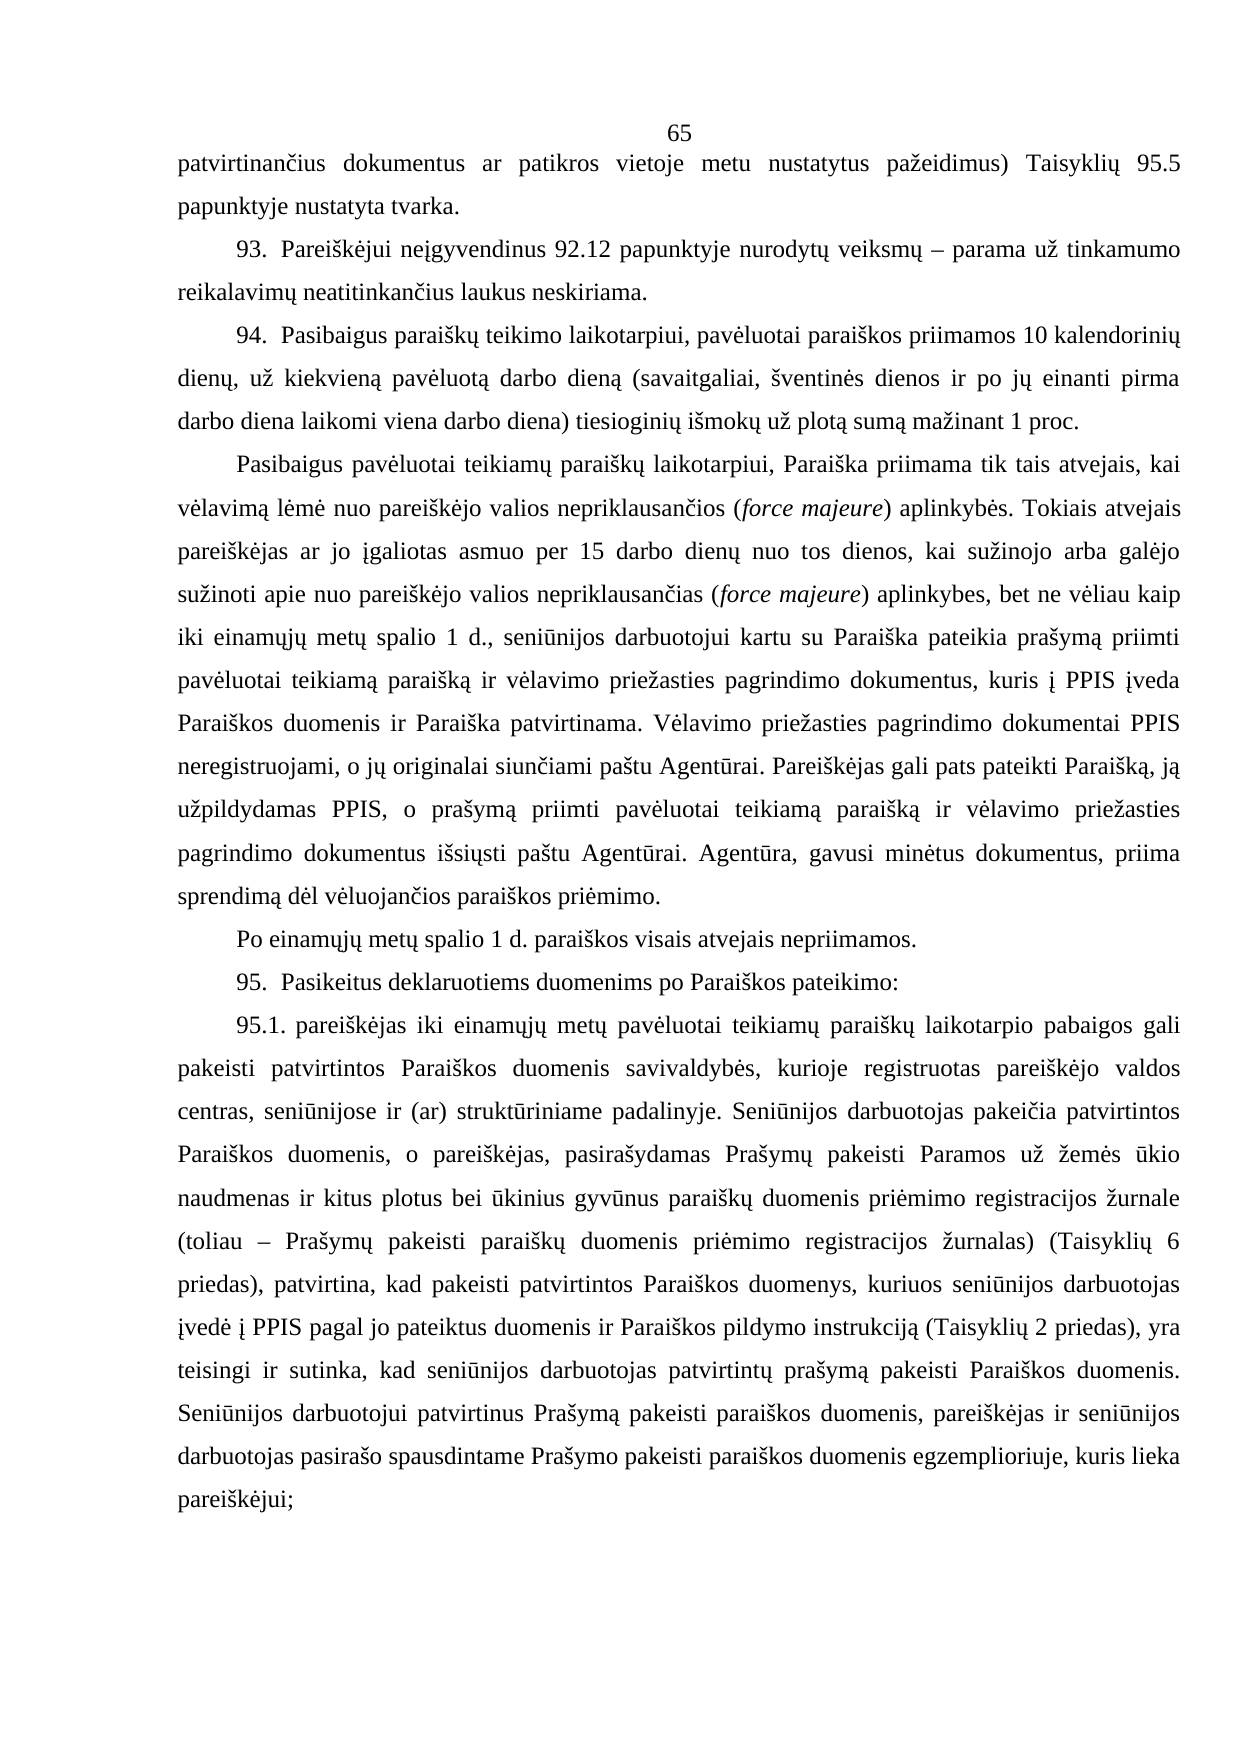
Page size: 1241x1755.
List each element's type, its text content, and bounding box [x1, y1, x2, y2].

text Po einamųjų metų spalio 1 d. paraiškos visais atvejais nepriimamos. [177, 924, 1181, 953]
text 95.1. pareiškėjas iki einamųjų metų pavėluotai teikiamų paraiškų laikotarpio pabaigos gali pakeisti patvirtintos Paraiškos duomenis savivaldybės, kurioje registruotas pareiškėjo valdos centras, seniūnijose ir (ar) struktūriniame padalinyje. Seniūnijos darbuotojas pakeičia patvirtintos Paraiškos duomenis, o pareiškėjas, pasirašydamas Prašymų pakeisti Paramos už žemės ūkio naudmenas ir kitus plotus bei ūkinius gyvūnus paraiškų duomenis priėmimo registracijos žurnale (toliau – Prašymų pakeisti paraiškų duomenis priėmimo registracijos žurnalas) (Taisyklių 6 priedas), patvirtina, kad pakeisti patvirtintos Paraiškos duomenys, kuriuos seniūnijos darbuotojas įvedė į PPIS pagal jo pateiktus duomenis ir Paraiškos pildymo instrukciją (Taisyklių 2 priedas), yra teisingi ir sutinka, kad seniūnijos darbuotojas patvirtintų prašymą pakeisti Paraiškos duomenis. Seniūnijos darbuotojui patvirtinus Prašymą pakeisti paraiškos duomenis, pareiškėjas ir seniūnijos darbuotojas pasirašo spausdintame Prašymo pakeisti paraiškos duomenis egzemplioriuje, kuris lieka pareiškėjui; [177, 1010, 1181, 1513]
text 93. Pareiškėjui neįgyvendinus 92.12 papunktyje nurodytų veiksmų – parama už tinkamumo reikalavimų neatitinkančius laukus neskiriama. [177, 234, 1181, 306]
text 94. Pasibaigus paraiškų teikimo laikotarpiui, pavėluotai paraiškos priimamos 10 kalendorinių dienų, už kiekvieną pavėluotą darbo dieną (savaitgaliai, šventinės dienos ir po jų einanti pirma darbo diena laikomi viena darbo diena) tiesioginių išmokų už plotą sumą mažinant 1 proc. [177, 320, 1181, 435]
text patvirtinančius dokumentus ar patikros vietoje metu nustatytus pažeidimus) Taisyklių 95.5 papunktyje nustatyta tvarka. [177, 148, 1181, 219]
text Pasibaigus pavėluotai teikiamų paraiškų laikotarpiui, Paraiška priimama tik tais atvejais, kai vėlavimą lėmė nuo pareiškėjo valios nepriklausančios (force majeure) aplinkybės. Tokiais atvejais pareiškėjas ar jo įgaliotas asmuo per 15 darbo dienų nuo tos dienos, kai sužinojo arba galėjo sužinoti apie nuo pareiškėjo valios nepriklausančias (force majeure) aplinkybes, bet ne vėliau kaip iki einamųjų metų spalio 1 d., seniūnijos darbuotojui kartu su Paraiška pateikia prašymą priimti pavėluotai teikiamą paraišką ir vėlavimo priežasties pagrindimo dokumentus, kuris į PPIS įveda Paraiškos duomenis ir Paraiška patvirtinama. Vėlavimo priežasties pagrindimo dokumentai PPIS neregistruojami, o jų originalai siunčiami paštu Agentūrai. Pareiškėjas gali pats pateikti Paraišką, ją užpildydamas PPIS, o prašymą priimti pavėluotai teikiamą paraišką ir vėlavimo priežasties pagrindimo dokumentus išsiųsti paštu Agentūrai. Agentūra, gavusi minėtus dokumentus, priima sprendimą dėl vėluojančios paraiškos priėmimo. [177, 449, 1181, 909]
text 95. Pasikeitus deklaruotiems duomenims po Paraiškos pateikimo: [177, 967, 1181, 996]
